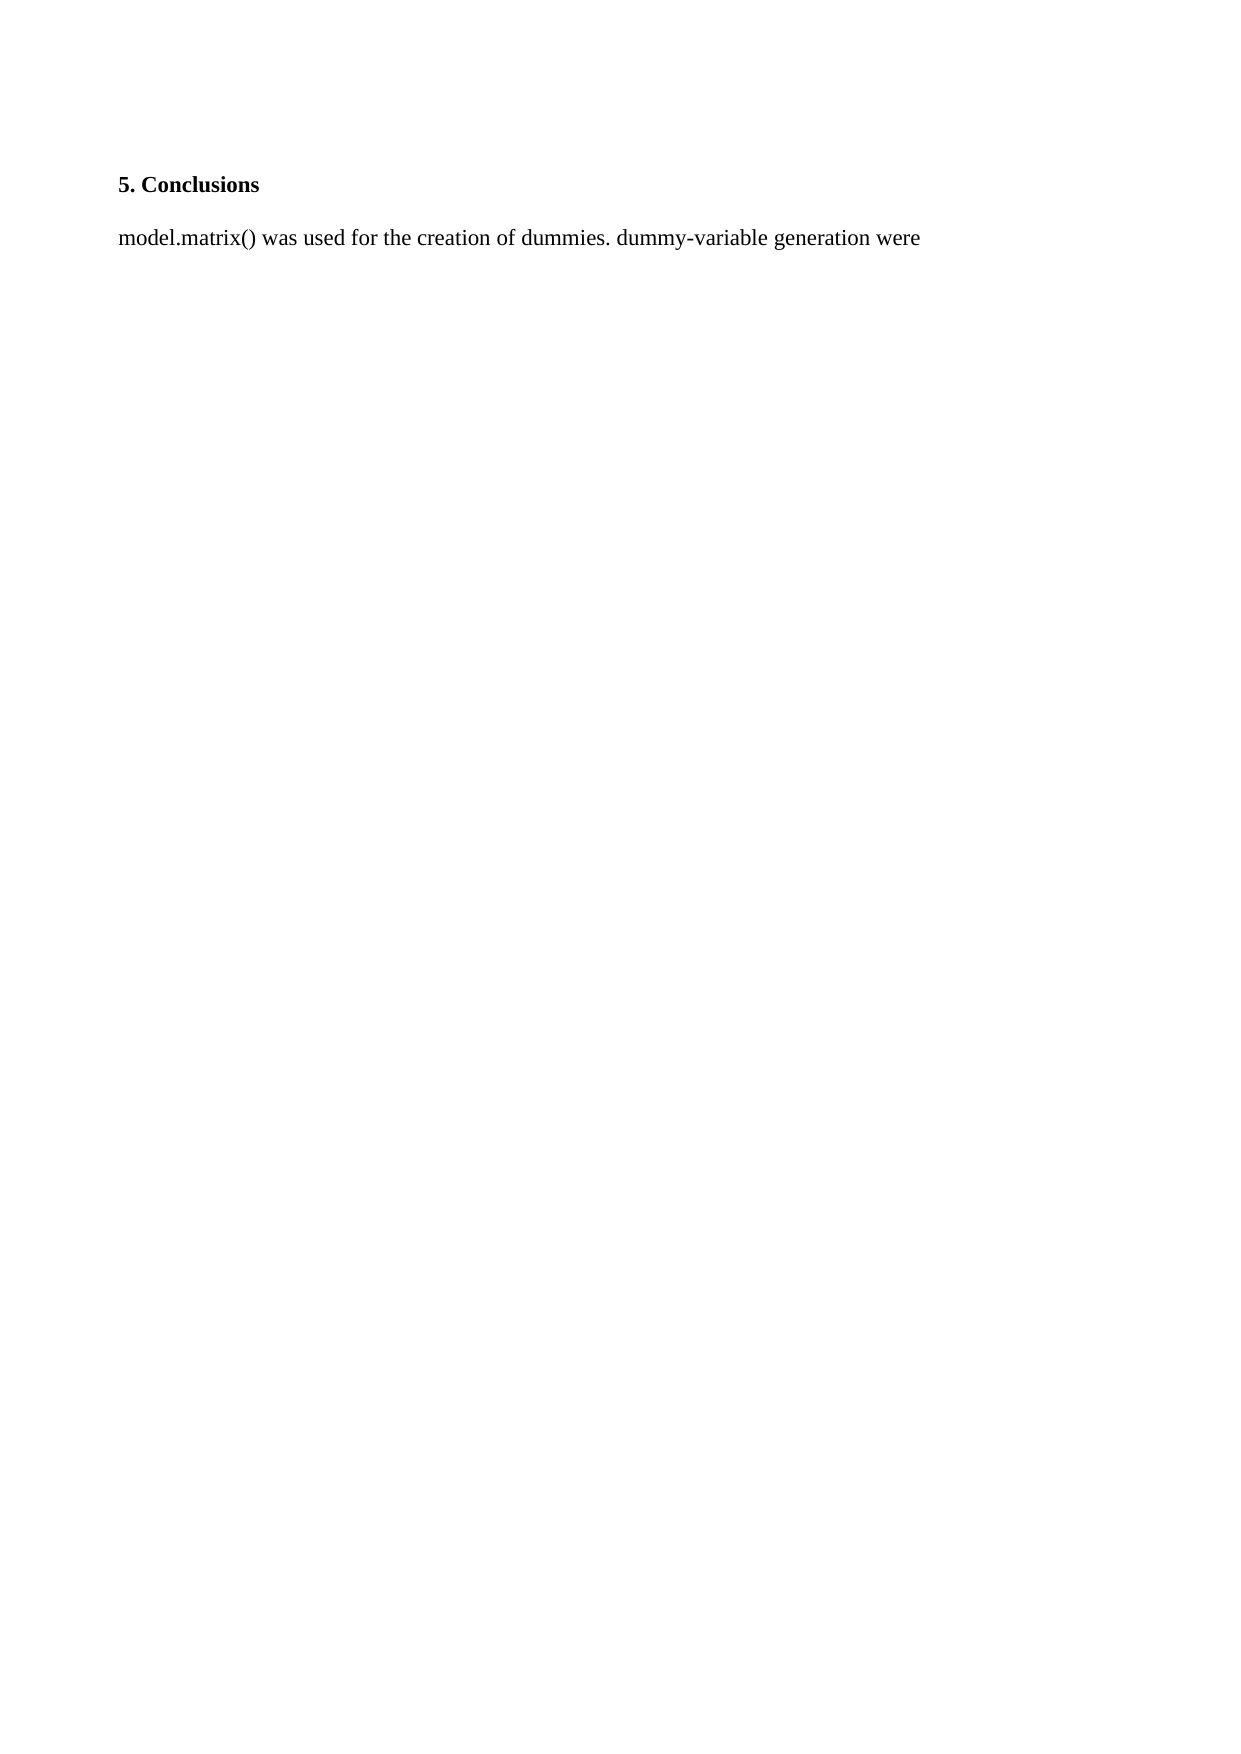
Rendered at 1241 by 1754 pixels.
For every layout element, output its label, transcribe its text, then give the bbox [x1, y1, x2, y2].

text 5. Conclusions [118, 171, 1122, 197]
text model.matrix() was used for the creation of dummies. dummy-variable generation were [118, 223, 1122, 250]
